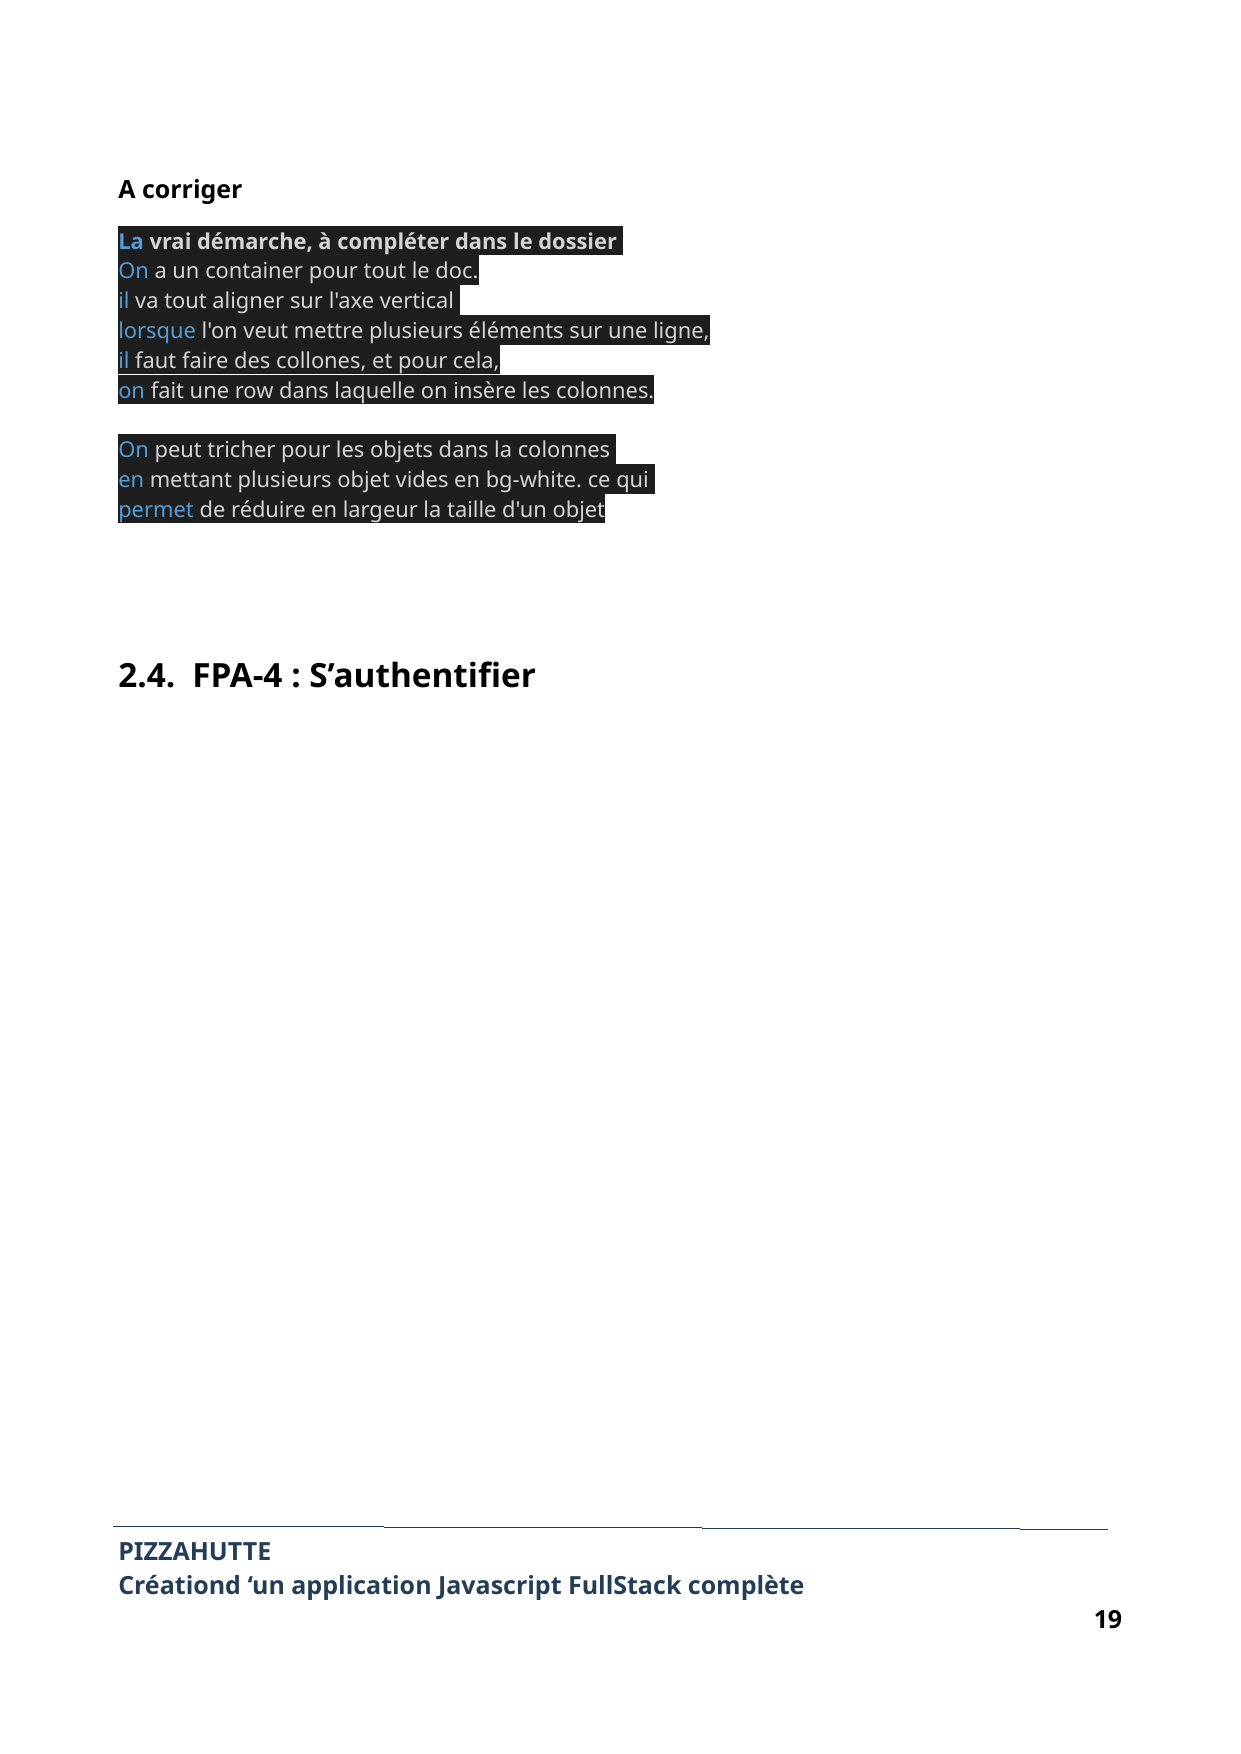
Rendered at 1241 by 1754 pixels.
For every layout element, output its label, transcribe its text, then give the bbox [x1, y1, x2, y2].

text La vrai démarche, à compléter dans le dossier [118, 226, 1122, 255]
text permet de réduire en largeur la taille d'un objet [118, 494, 1122, 523]
text On a un container pour tout le doc. [118, 255, 1122, 285]
text en mettant plusieurs objet vides en bg-white. ce qui [118, 464, 1122, 494]
text il va tout aligner sur l'axe vertical [118, 285, 1122, 315]
text On peut tricher pour les objets dans la colonnes [118, 434, 1122, 464]
text on fait une row dans laquelle on insère les colonnes. [118, 374, 1122, 404]
subtitle FPA-4 : S’authentifier [118, 652, 1122, 697]
text il faut faire des collones, et pour cela, [118, 345, 1122, 374]
text lorsque l'on veut mettre plusieurs éléments sur une ligne, [118, 315, 1122, 345]
text A corriger [118, 172, 1122, 206]
